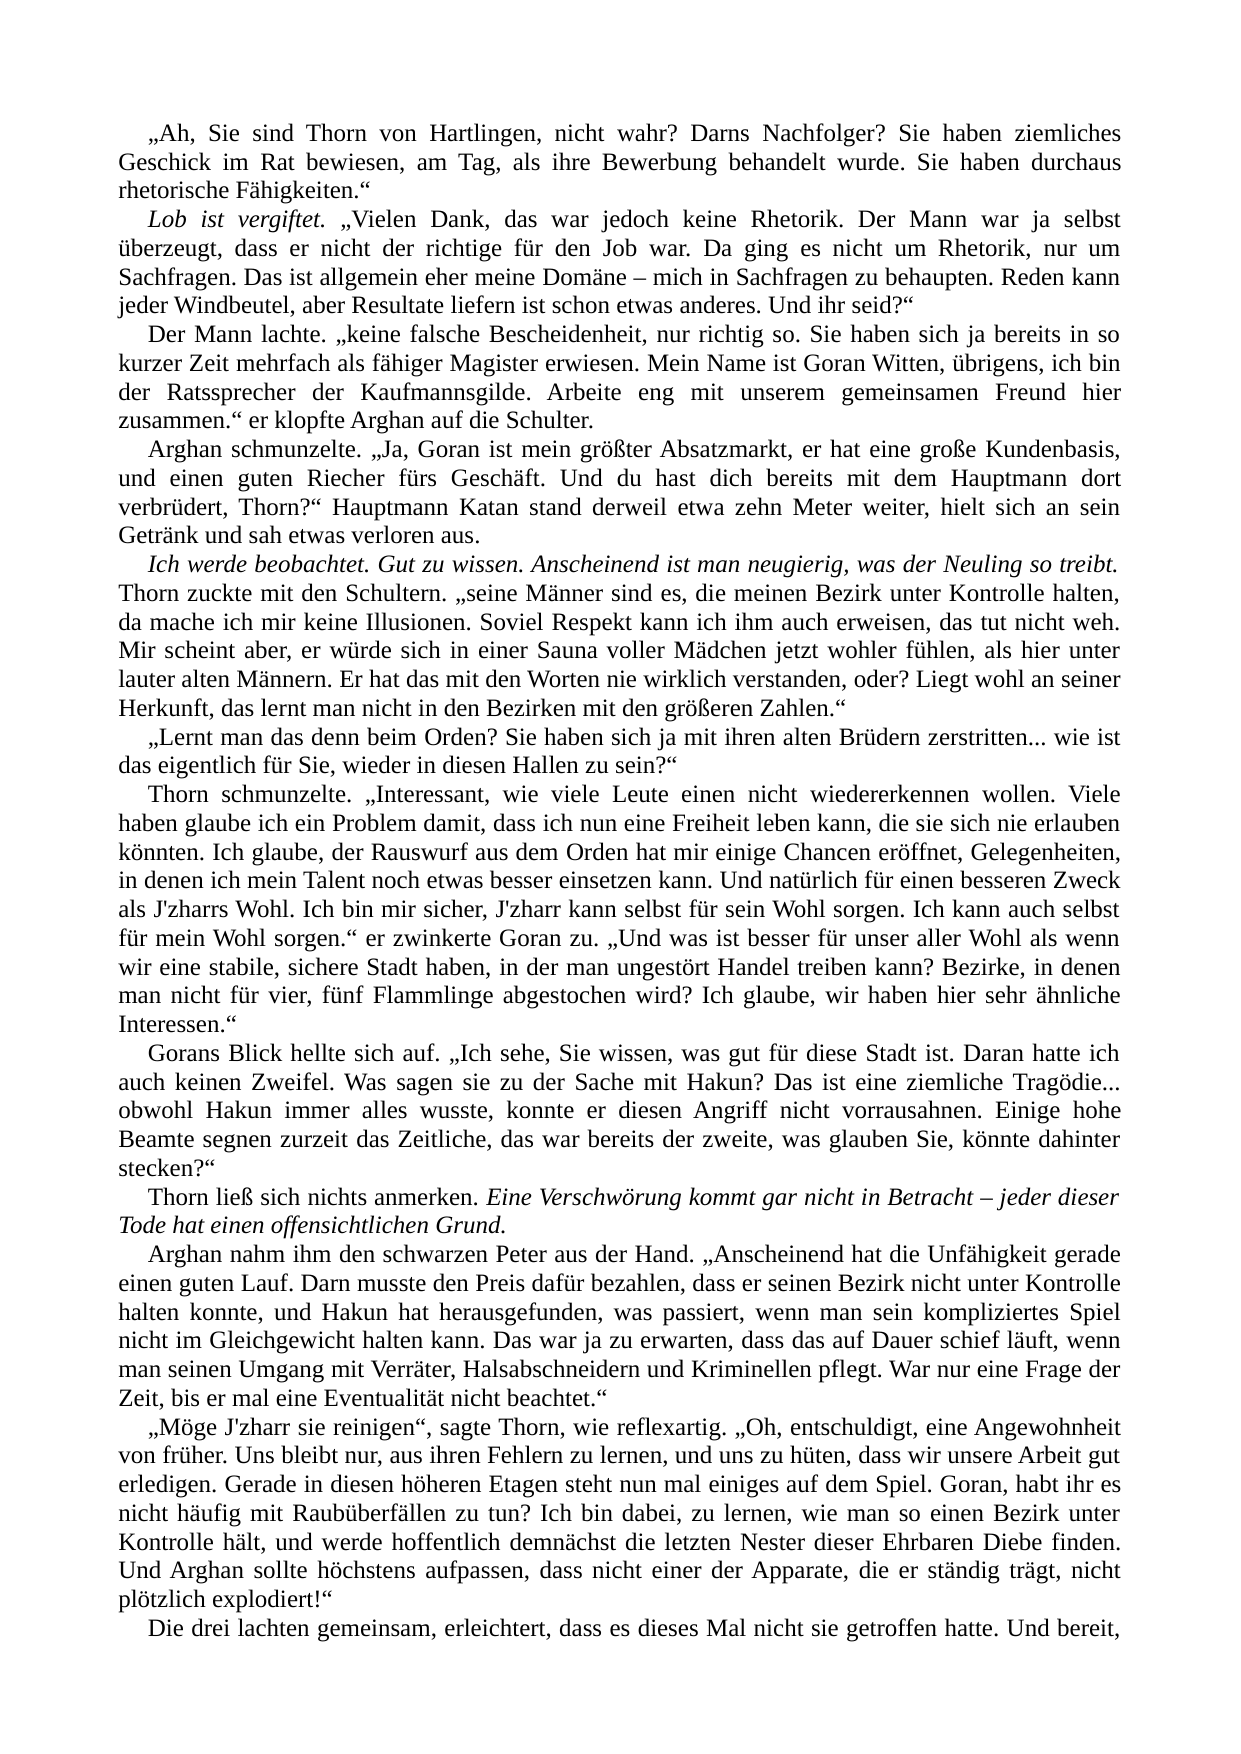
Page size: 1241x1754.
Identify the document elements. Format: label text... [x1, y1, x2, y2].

text „Möge J'zharr sie reinigen“, sagte Thorn, wie reflexartig. „Oh, entschuldigt, eine Angewohnheit von früher. Uns bleibt nur, aus ihren Fehlern zu lernen, und uns zu hüten, dass wir unsere Arbeit gut erledigen. Gerade in diesen höheren Etagen steht nun mal einiges auf dem Spiel. Goran, habt ihr es nicht häufig mit Raubüberfällen zu tun? Ich bin dabei, zu lernen, wie man so einen Bezirk unter Kontrolle hält, und werde hoffentlich demnächst die letzten Nester dieser Ehrbaren Diebe finden. Und Arghan sollte höchstens aufpassen, dass nicht einer der Apparate, die er ständig trägt, nicht plötzlich explodiert!“ [118, 1412, 1122, 1613]
text „Ah, Sie sind Thorn von Hartlingen, nicht wahr? Darns Nachfolger? Sie haben ziemliches Geschick im Rat bewiesen, am Tag, als ihre Bewerbung behandelt wurde. Sie haben durchaus rhetorische Fähigkeiten.“ [118, 118, 1122, 204]
text Die drei lachten gemeinsam, erleichtert, dass es dieses Mal nicht sie getroffen hatte. Und bereit, [118, 1613, 1122, 1642]
text Thorn ließ sich nichts anmerken. Eine Verschwörung kommt gar nicht in Betracht – jeder dieser Tode hat einen offensichtlichen Grund. [118, 1182, 1122, 1239]
text Gorans Blick hellte sich auf. „Ich sehe, Sie wissen, was gut für diese Stadt ist. Daran hatte ich auch keinen Zweifel. Was sagen sie zu der Sache mit Hakun? Das ist eine ziemliche Tragödie... obwohl Hakun immer alles wusste, konnte er diesen Angriff nicht vorrausahnen. Einige hohe Beamte segnen zurzeit das Zeitliche, das war bereits der zweite, was glauben Sie, könnte dahinter stecken?“ [118, 1038, 1122, 1182]
text Ich werde beobachtet. Gut zu wissen. Anscheinend ist man neugierig, was der Neuling so treibt. Thorn zuckte mit den Schultern. „seine Männer sind es, die meinen Bezirk unter Kontrolle halten, da mache ich mir keine Illusionen. Soviel Respekt kann ich ihm auch erweisen, das tut nicht weh. Mir scheint aber, er würde sich in einer Sauna voller Mädchen jetzt wohler fühlen, als hier unter lauter alten Männern. Er hat das mit den Worten nie wirklich verstanden, oder? Liegt wohl an seiner Herkunft, das lernt man nicht in den Bezirken mit den größeren Zahlen.“ [118, 549, 1122, 722]
text Der Mann lachte. „keine falsche Bescheidenheit, nur richtig so. Sie haben sich ja bereits in so kurzer Zeit mehrfach als fähiger Magister erwiesen. Mein Name ist Goran Witten, übrigens, ich bin der Ratssprecher der Kaufmannsgilde. Arbeite eng mit unserem gemeinsamen Freund hier zusammen.“ er klopfte Arghan auf die Schulter. [118, 319, 1122, 434]
text Arghan nahm ihm den schwarzen Peter aus der Hand. „Anscheinend hat die Unfähigkeit gerade einen guten Lauf. Darn musste den Preis dafür bezahlen, dass er seinen Bezirk nicht unter Kontrolle halten konnte, und Hakun hat herausgefunden, was passiert, wenn man sein kompliziertes Spiel nicht im Gleichgewicht halten kann. Das war ja zu erwarten, dass das auf Dauer schief läuft, wenn man seinen Umgang mit Verräter, Halsabschneidern und Kriminellen pflegt. War nur eine Frage der Zeit, bis er mal eine Eventualität nicht beachtet.“ [118, 1239, 1122, 1412]
text Thorn schmunzelte. „Interessant, wie viele Leute einen nicht wiedererkennen wollen. Viele haben glaube ich ein Problem damit, dass ich nun eine Freiheit leben kann, die sie sich nie erlauben könnten. Ich glaube, der Rauswurf aus dem Orden hat mir einige Chancen eröffnet, Gelegenheiten, in denen ich mein Talent noch etwas besser einsetzen kann. Und natürlich für einen besseren Zweck als J'zharrs Wohl. Ich bin mir sicher, J'zharr kann selbst für sein Wohl sorgen. Ich kann auch selbst für mein Wohl sorgen.“ er zwinkerte Goran zu. „Und was ist besser für unser aller Wohl als wenn wir eine stabile, sichere Stadt haben, in der man ungestört Handel treiben kann? Bezirke, in denen man nicht für vier, fünf Flammlinge abgestochen wird? Ich glaube, wir haben hier sehr ähnliche Interessen.“ [118, 779, 1122, 1038]
text Lob ist vergiftet. „Vielen Dank, das war jedoch keine Rhetorik. Der Mann war ja selbst überzeugt, dass er nicht der richtige für den Job war. Da ging es nicht um Rhetorik, nur um Sachfragen. Das ist allgemein eher meine Domäne – mich in Sachfragen zu behaupten. Reden kann jeder Windbeutel, aber Resultate liefern ist schon etwas anderes. Und ihr seid?“ [118, 204, 1122, 319]
text „Lernt man das denn beim Orden? Sie haben sich ja mit ihren alten Brüdern zerstritten... wie ist das eigentlich für Sie, wieder in diesen Hallen zu sein?“ [118, 722, 1122, 779]
text Arghan schmunzelte. „Ja, Goran ist mein größter Absatzmarkt, er hat eine große Kundenbasis, und einen guten Riecher fürs Geschäft. Und du hast dich bereits mit dem Hauptmann dort verbrüdert, Thorn?“ Hauptmann Katan stand derweil etwa zehn Meter weiter, hielt sich an sein Getränk und sah etwas verloren aus. [118, 434, 1122, 549]
